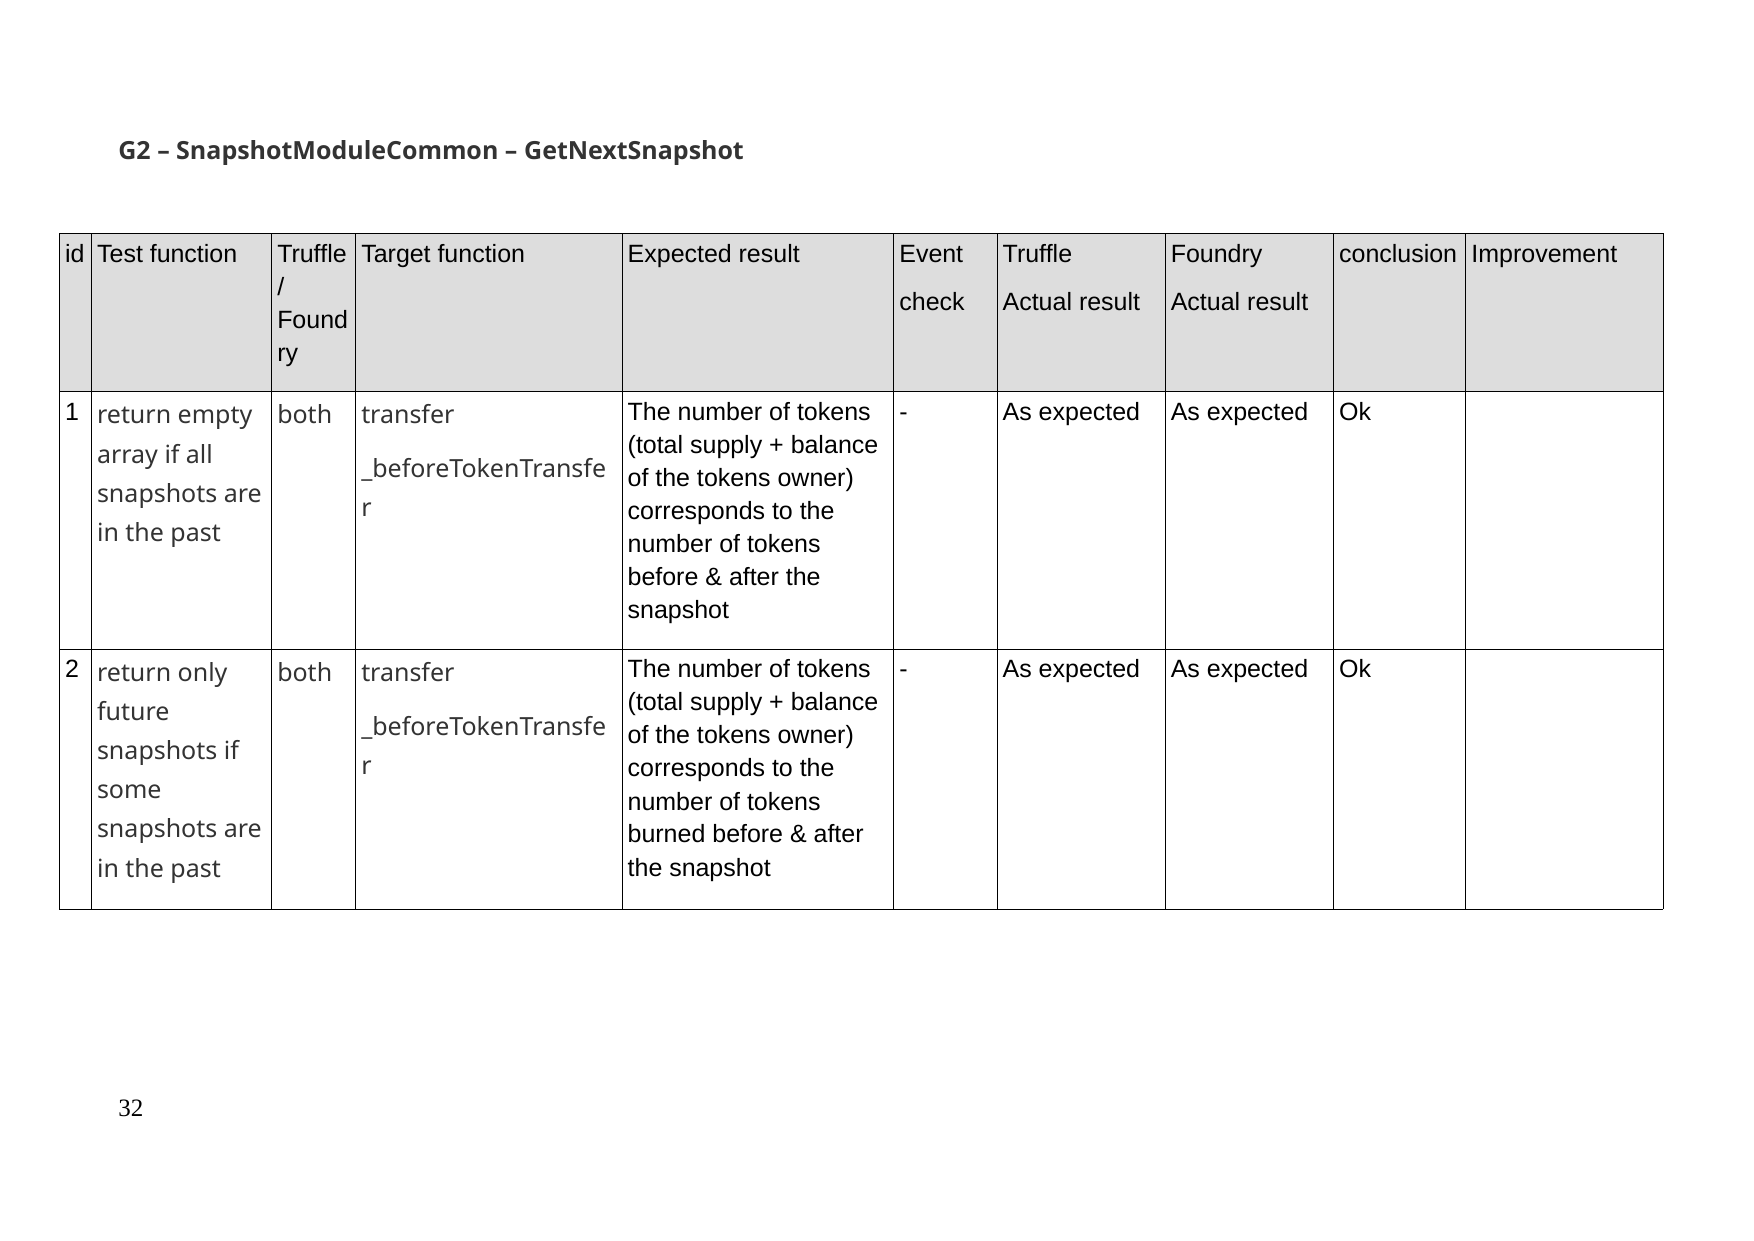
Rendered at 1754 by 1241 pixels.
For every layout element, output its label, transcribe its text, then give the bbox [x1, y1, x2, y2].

table_cell - [894, 392, 997, 648]
table_cell both [272, 650, 355, 909]
table_cell As expected [998, 650, 1165, 909]
table_cell [1466, 650, 1663, 909]
table_header id [60, 234, 91, 391]
table_cell As expected [1166, 650, 1333, 909]
table_header Event check [894, 234, 997, 391]
table_cell The number of tokens (total supply + balance of the tokens owner) corresponds to the number of tokens before & after the snapshot [623, 392, 893, 648]
table_cell The number of tokens (total supply + balance of the tokens owner) corresponds to the number of tokens burned before & after the snapshot [623, 650, 893, 909]
table_cell 1 [60, 392, 91, 648]
table_header Truffle / Foundry [272, 234, 355, 391]
table_header Improvement [1466, 234, 1663, 391]
table_cell 2 [60, 650, 91, 909]
table_cell transfer _beforeTokenTransfer [356, 650, 622, 909]
table_cell return only future snapshots if some snapshots are in the past [92, 650, 271, 909]
table_cell Ok [1334, 650, 1465, 909]
table_cell return empty array if all snapshots are in the past [92, 392, 271, 648]
table_header conclusion [1334, 234, 1465, 391]
table_cell As expected [998, 392, 1165, 648]
table_cell - [894, 650, 997, 909]
table_header Expected result [623, 234, 893, 391]
table_header Foundry Actual result [1166, 234, 1333, 391]
subtitle G2 – SnapshotModuleCommon – GetNextSnapshot [118, 133, 1636, 167]
table_cell [1466, 392, 1663, 648]
table_cell both [272, 392, 355, 648]
table_cell As expected [1166, 392, 1333, 648]
table_cell transfer _beforeTokenTransfer [356, 392, 622, 648]
table_cell Ok [1334, 392, 1465, 648]
table_header Target function [356, 234, 622, 391]
table_header Test function [92, 234, 271, 391]
table_header Truffle Actual result [998, 234, 1165, 391]
